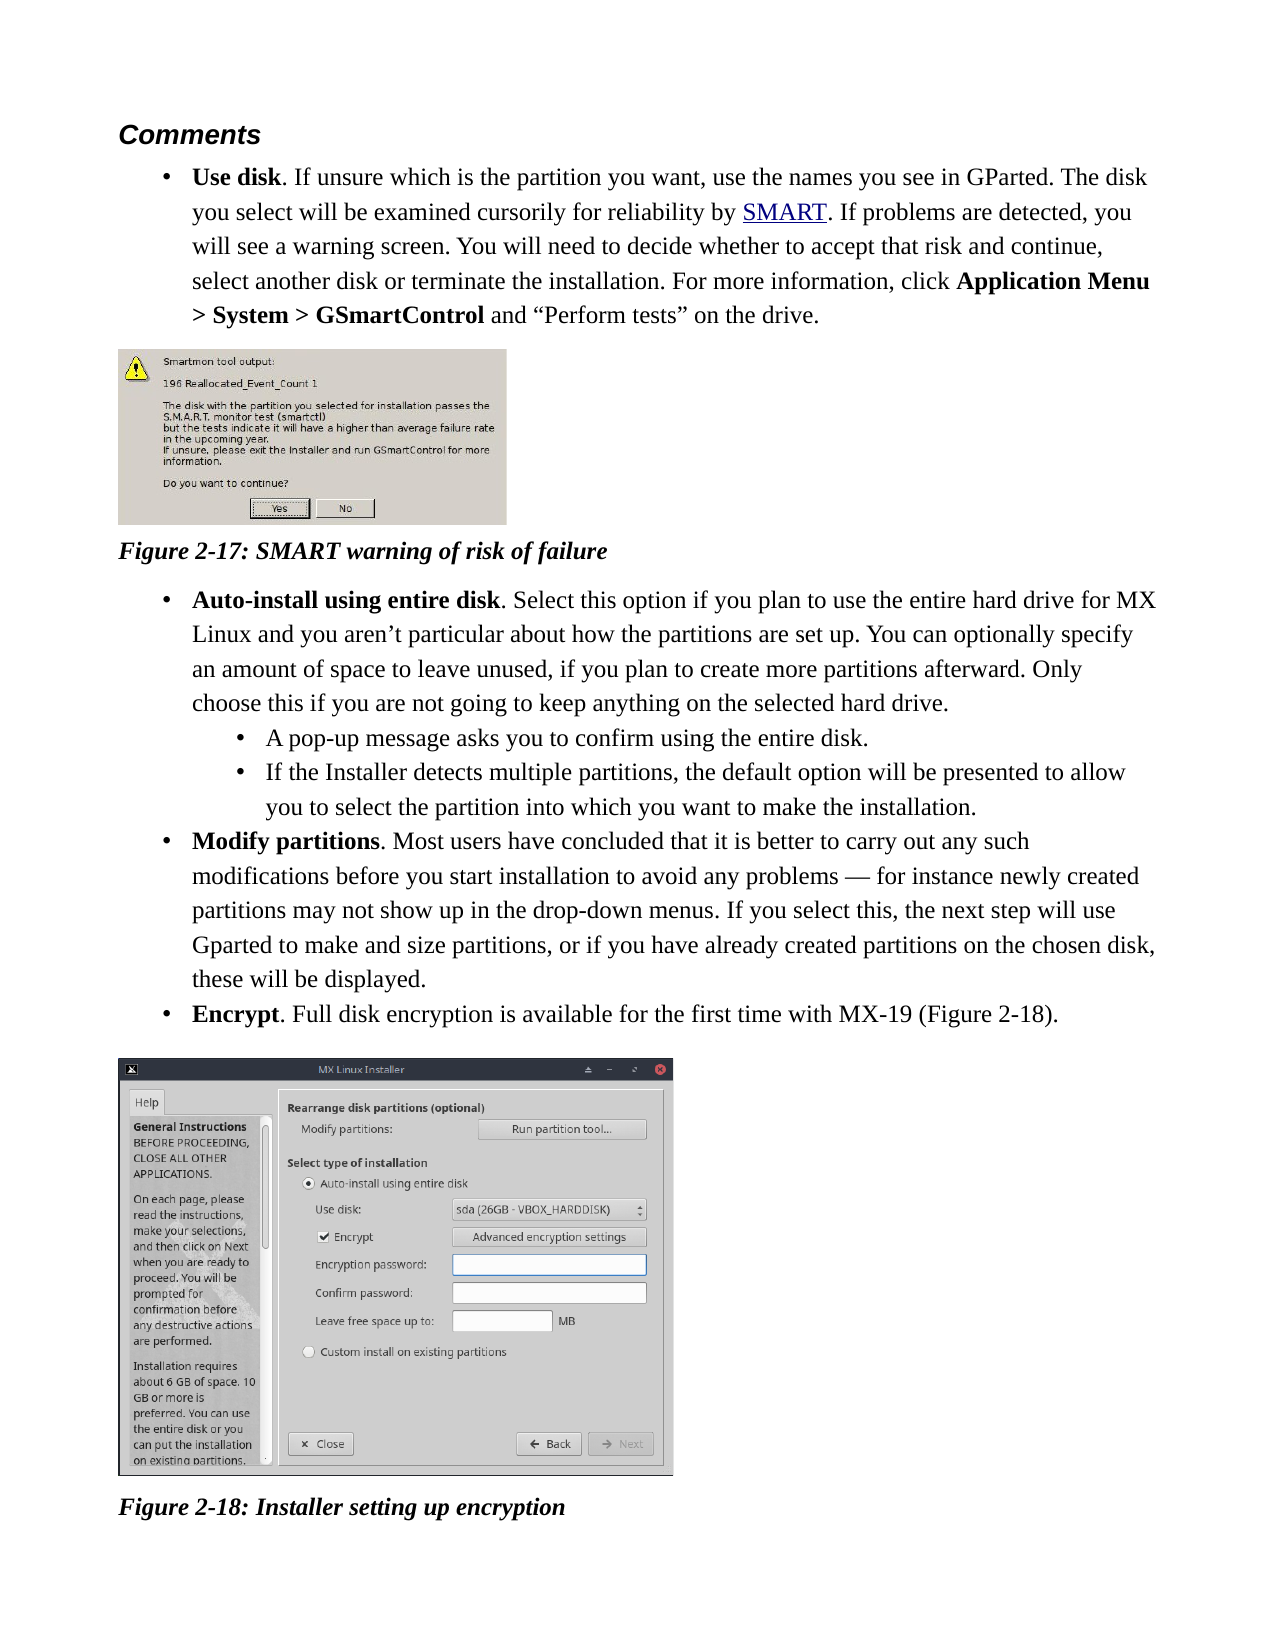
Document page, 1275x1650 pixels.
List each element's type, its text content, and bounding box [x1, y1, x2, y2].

picture [118, 349, 507, 525]
list If the Installer detects multiple partitions, the default option will be presented to allow you to select the partition into which you want to make the installation. [236, 757, 1157, 821]
subtitle Comments [118, 118, 1157, 150]
list Modify partitions. Most users have concluded that it is better to carry out any such modifications before you start installation to avoid any problems — for instance newly created partitions may not show up in the drop-down menus. If you select this, the next step will use Gparted to make and size partitions, or if you have already created partitions on the chosen disk, these will be displayed. [162, 826, 1157, 993]
picture [118, 1058, 674, 1476]
list A pop-up message asks you to confirm using the entire disk. [236, 723, 1157, 752]
list Auto-install using entire disk. Select this option if you plan to use the entire hard drive for MX Linux and you aren’t particular about how the partitions are set up. You can optionally specify an amount of space to leave unused, if you plan to create more partitions afterward. Only choose this if you are not going to keep anything on the selected hard drive. [162, 585, 1157, 717]
list Encrypt. Full disk encryption is available for the first time with MX-19 (Figure 2-18). [162, 999, 1157, 1028]
text Figure 2-17: SMART warning of risk of failure [118, 536, 1157, 565]
text Figure 2-18: Installer setting up encryption [118, 1492, 1157, 1521]
list Use disk. If unsure which is the partition you want, use the names you see in GParted. The disk you select will be examined cursorily for reliability by SMART. If problems are detected, you will see a warning screen. You will need to decide whether to accept that risk and continue, select another disk or terminate the installation. For more information, click Application Menu > System > GSmartControl and “Perform tests” on the drive. [162, 162, 1157, 329]
